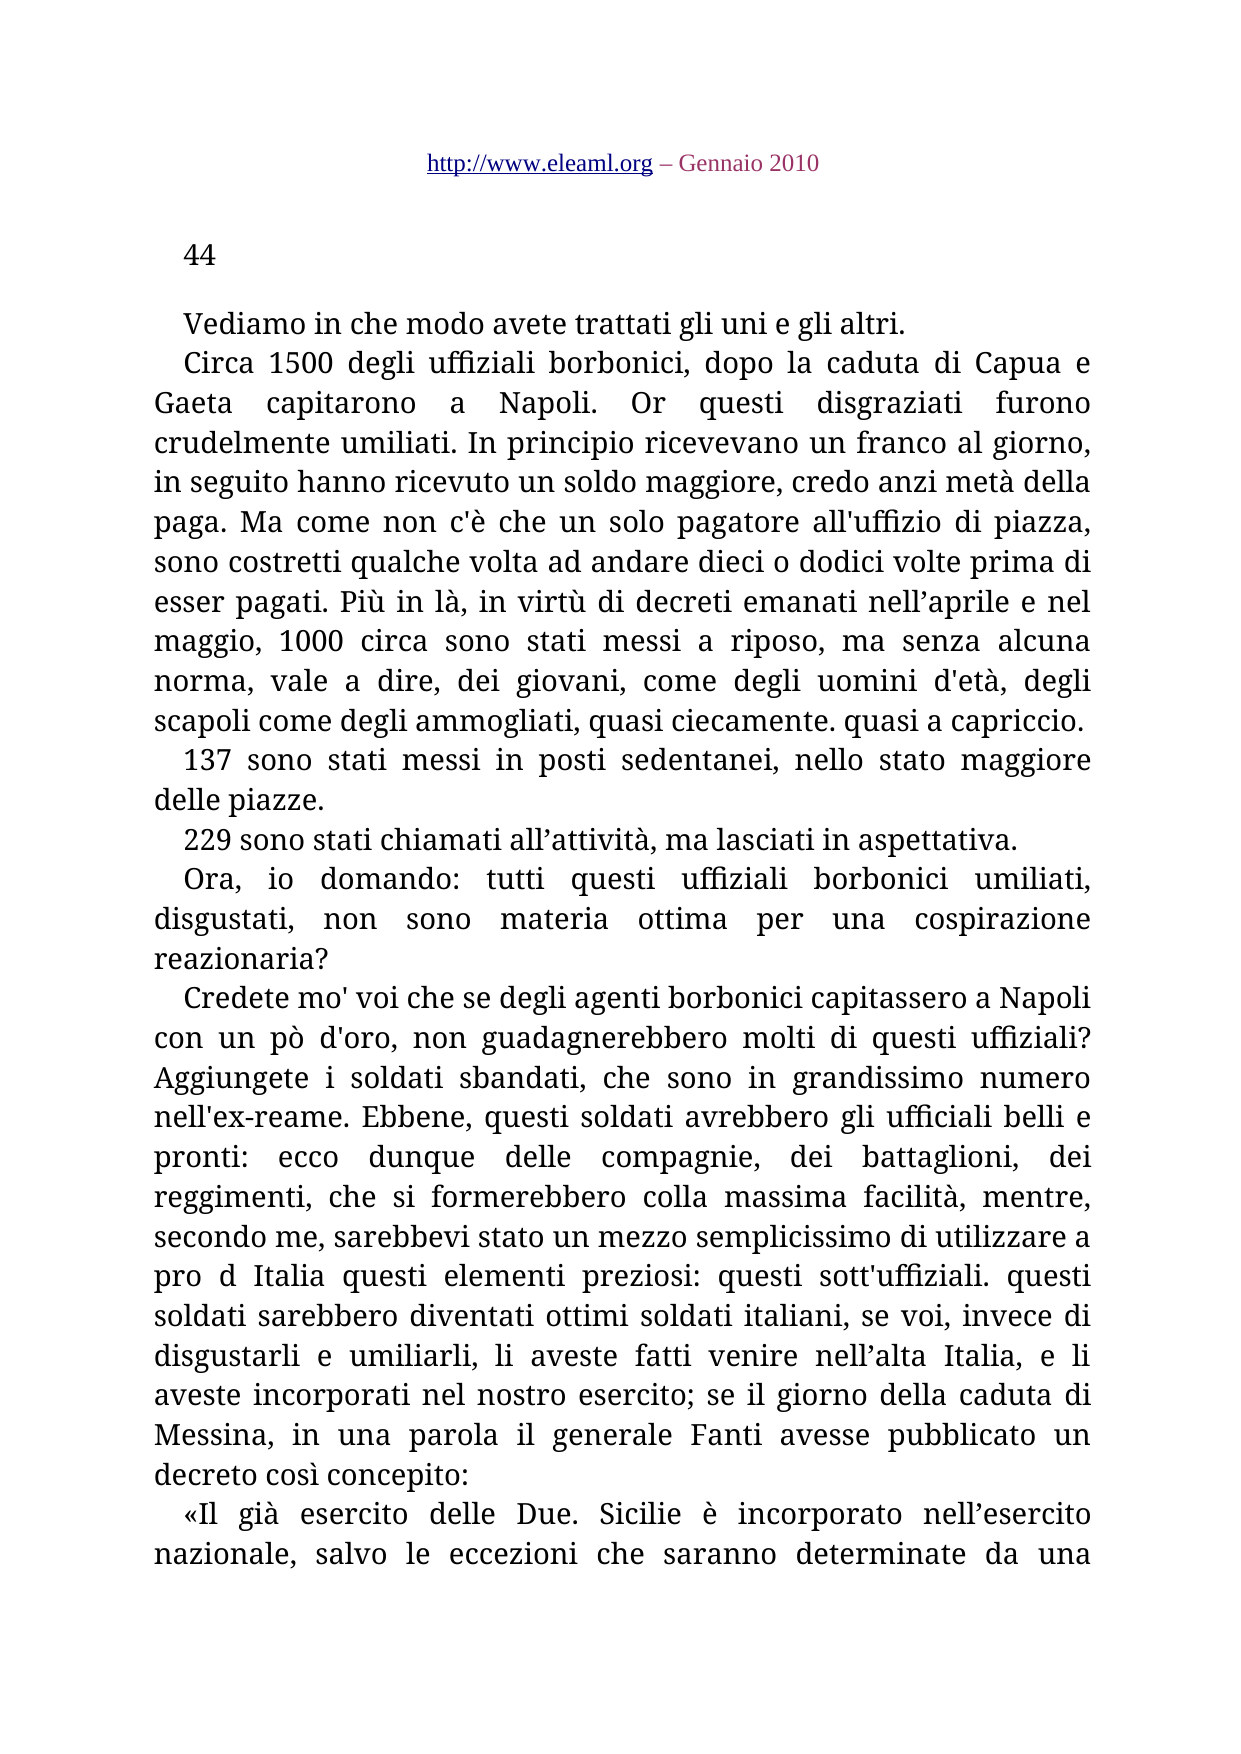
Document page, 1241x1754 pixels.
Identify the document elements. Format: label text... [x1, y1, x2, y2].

text «Il già esercito delle Due. Sicilie è incorporato nell’esercito nazionale, salvo le eccezioni che saranno determinate da una [153, 1494, 1092, 1573]
text 44 [153, 234, 1092, 274]
text 229 sono stati chiamati all’attività, ma lasciati in aspettativa. [153, 819, 1092, 859]
text Credete mo' voi che se degli agenti borbonici capitassero a Napoli con un pò d'oro, non guadagnerebbero molti di questi uffiziali? Aggiungete i soldati sbandati, che sono in grandissimo numero nell'ex-reame. Ebbene, questi soldati avrebbero gli ufficiali belli e pronti: ecco dunque delle compagnie, dei battaglioni, dei reggimenti, che si formerebbero colla massima facilità, mentre, secondo me, sarebbevi stato un mezzo semplicissimo di utilizzare a pro d Italia questi elementi preziosi: questi sott'uffiziali. questi soldati sarebbero diventati ottimi soldati italiani, se voi, invece di disgustarli e umiliarli, li aveste fatti venire nell’alta Italia, e li aveste incorporati nel nostro esercito; se il giorno della caduta di Messina, in una parola il generale Fanti avesse pubblicato un decreto così concepito: [153, 978, 1092, 1494]
text Ora, io domando: tutti questi uffiziali borbonici umiliati, disgustati, non sono materia ottima per una cospirazione reazionaria? [153, 859, 1092, 978]
text Vediamo in che modo avete trattati gli uni e gli altri. [153, 303, 1092, 343]
text 137 sono stati messi in posti sedentanei, nello stato maggiore delle piazze. [153, 739, 1092, 819]
text Circa 1500 degli uffiziali borbonici, dopo la caduta di Capua e Gaeta capitarono a Napoli. Or questi disgraziati furono crudelmente umiliati. In principio ricevevano un franco al giorno, in seguito hanno ricevuto un soldo maggiore, credo anzi metà della paga. Ma come non c'è che un solo pagatore all'uffizio di piazza, sono costretti qualche volta ad andare dieci o dodici volte prima di esser pagati. Più in là, in virtù di decreti emanati nell’aprile e nel maggio, 1000 circa sono stati messi a riposo, ma senza alcuna norma, vale a dire, dei giovani, come degli uomini d'età, degli scapoli come degli ammogliati, quasi ciecamente. quasi a capriccio. [153, 343, 1092, 739]
